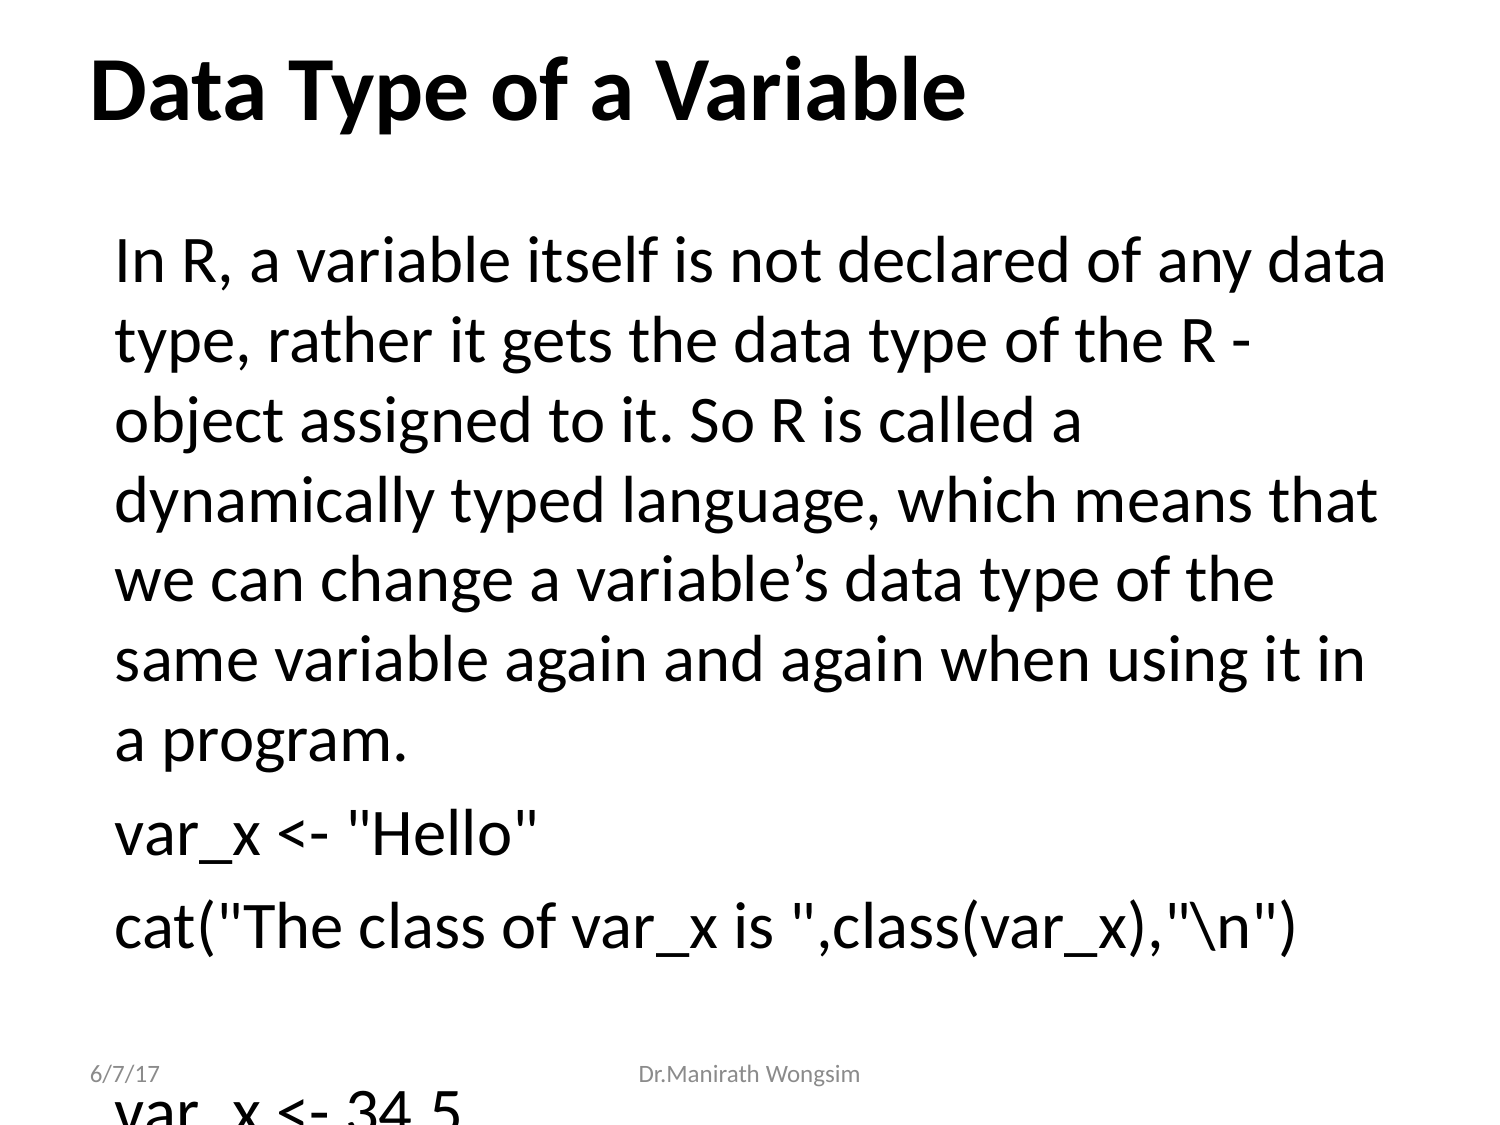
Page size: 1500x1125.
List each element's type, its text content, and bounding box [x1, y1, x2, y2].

text_box Data Type of a Variable [75, 45, 1425, 233]
text_box In R, a variable itself is not declared of any data type, rather it gets the data type of the R - object assigned to it. So R is called a dynamically typed language, which means that we can change a variable’s data type of the same variable again and again when using it in a program. var_x <- "Hello" cat("The class of var_x is ",class(var_x),"\n") var_x <- 34.5 cat(" Now the class of var_x is ",class(var_x),"\n") var_x <- 27L cat(" Next the class of var_x becomes ",class(var_x),"\n") When we execute the above code, it produces the following result − The class of var_x is character Now the class of var_x is numeric Next the class of var_x becomes integer [100, 208, 1425, 1005]
text_box Dr.Manirath Wongsim [512, 1042, 988, 1103]
text_box 6/7/17 [74, 1042, 425, 1103]
